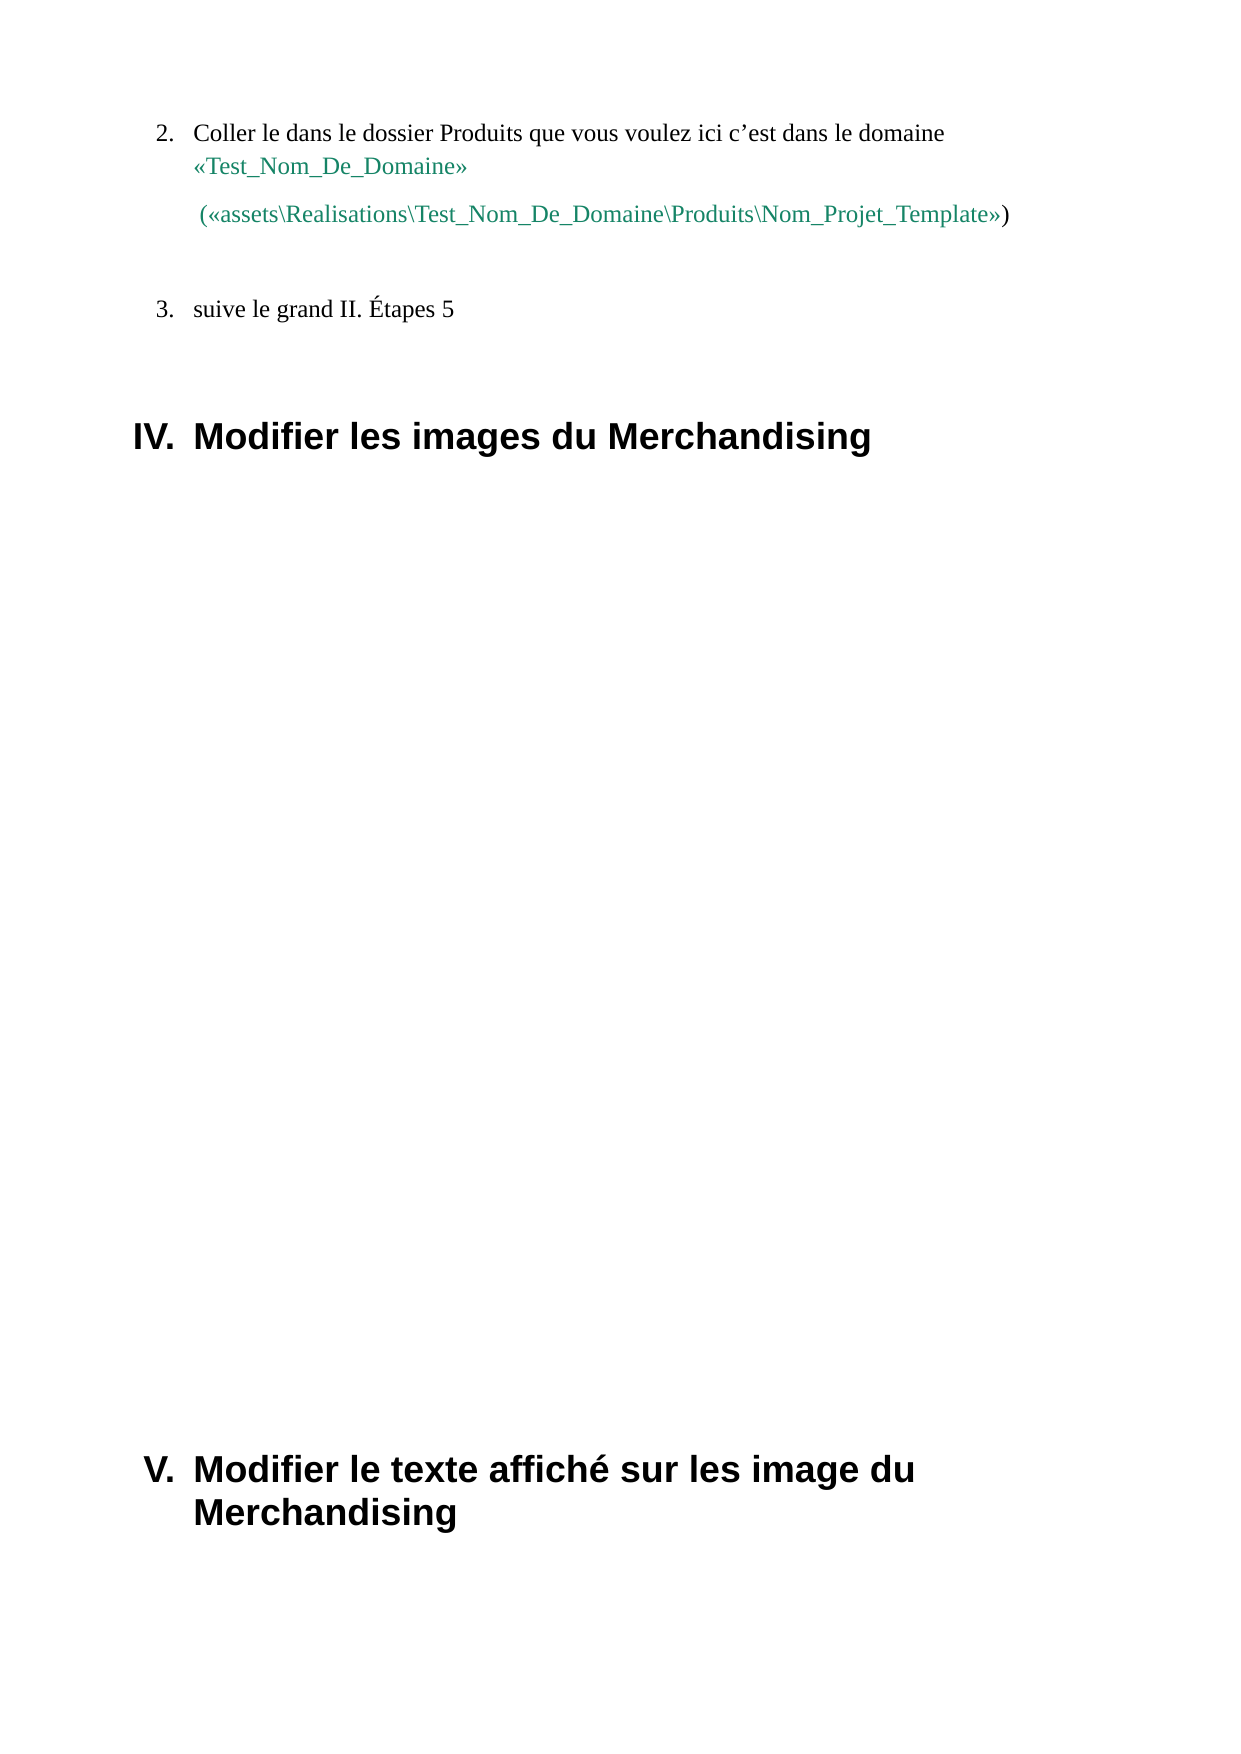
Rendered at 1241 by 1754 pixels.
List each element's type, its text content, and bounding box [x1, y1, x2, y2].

list Coller le dans le dossier Produits que vous voulez ici c’est dans le domaine «Test_Nom_De_Domaine» [156, 118, 1122, 180]
subtitle Modifier le texte affiché sur les image du Merchandising [175, 1447, 1122, 1533]
list («assets\Realisations\Test_Nom_De_Domaine\Produits\Nom_Projet_Template») [156, 199, 1122, 227]
subtitle Modifier les images du Merchandising [175, 414, 1122, 457]
list suive le grand II. Étapes 5 [156, 294, 1122, 323]
